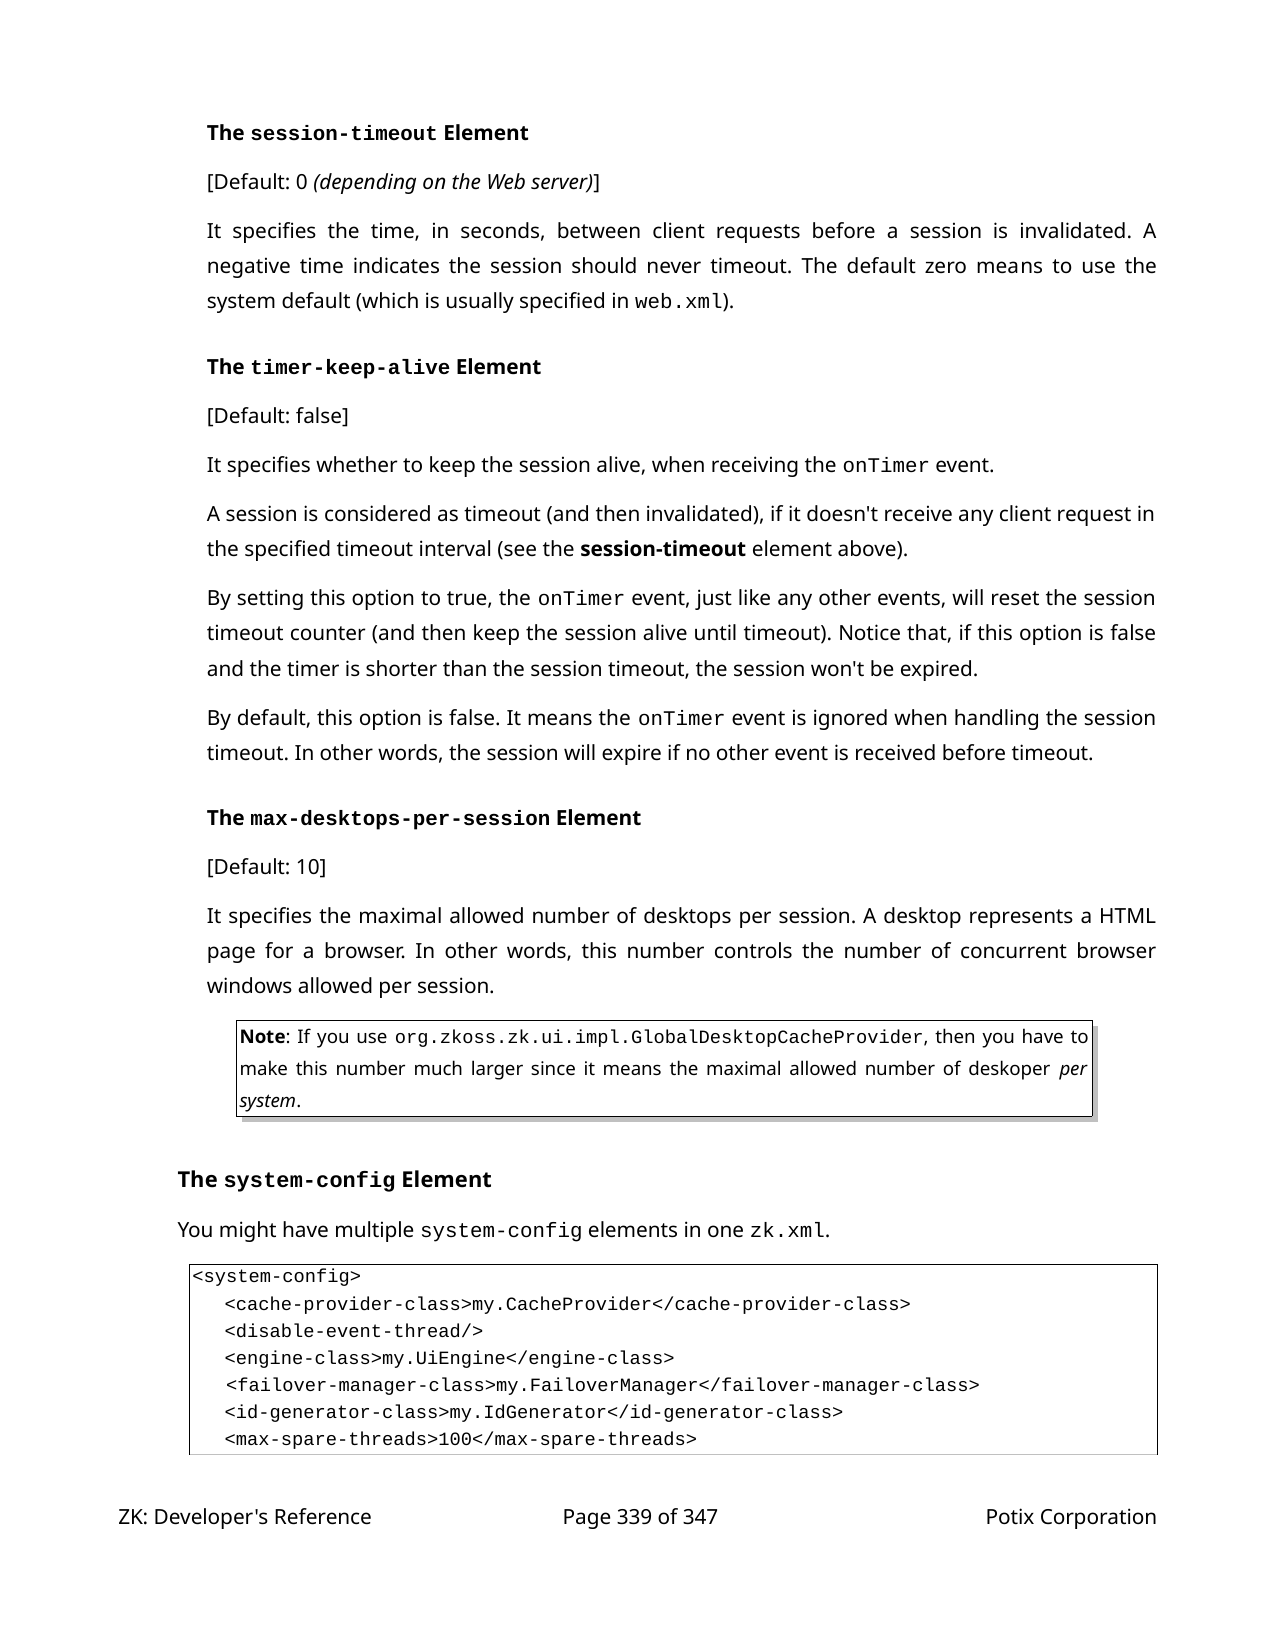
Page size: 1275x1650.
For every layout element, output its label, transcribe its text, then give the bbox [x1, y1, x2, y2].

text It specifies the maximal allowed number of desktops per session. A desktop represents a HTML page for a browser. In other words, this number controls the number of concurrent browser windows allowed per session. [207, 901, 1157, 1000]
text It specifies whether to keep the session alive, when receiving the onTimer event. [207, 450, 1157, 478]
text <id-generator-class>my.IdGenerator</id-generator-class> [190, 1400, 1157, 1424]
text <engine-class>my.UiEngine</engine-class> [190, 1346, 1157, 1370]
text By setting this option to true, the onTimer event, just like any other events, will reset the session timeout counter (and then keep the session alive until timeout). Notice that, if this option is false and the timer is shorter than the session timeout, the session won't be expired. [207, 583, 1157, 682]
text <cache-provider-class>my.CacheProvider</cache-provider-class> [190, 1291, 1157, 1316]
text By default, this option is false. It means the onTimer event is ignored when handling the session timeout. In other words, the session will expire if no other event is received before timeout. [207, 703, 1157, 766]
text It specifies the time, in seconds, between client requests before a session is invalidated. A negative time indicates the session should never timeout. The default zero means to use the system default (which is usually specified in web.xml). [207, 216, 1157, 315]
subtitle The timer-keep-alive Element [207, 352, 1157, 380]
text Note: If you use org.zkoss.zk.ui.impl.GlobalDesktopCacheProvider, then you have to make this number much larger since it means the maximal allowed number of deskoper per system. [237, 1021, 1092, 1116]
text <max-spare-threads>100</max-spare-threads> [190, 1427, 1157, 1454]
text You might have multiple system-config elements in one zk.xml. [177, 1215, 1157, 1243]
subtitle The session-timeout Element [207, 118, 1157, 147]
text [Default: false] [207, 401, 1157, 429]
subtitle The system-config Element [177, 1164, 1157, 1194]
text <system-config> [190, 1265, 1157, 1288]
text [Default: 10] [207, 852, 1157, 880]
text <disable-event-thread/> [190, 1318, 1157, 1343]
subtitle The max-desktops-per-session Element [207, 803, 1157, 832]
text [Default: 0 (depending on the Web server)] [207, 167, 1157, 196]
text <failover-manager-class>my.FailoverManager</failover-manager-class> [190, 1373, 1157, 1397]
text A session is considered as timeout (and then invalidated), if it doesn't receive any client request in the specified timeout interval (see the session-timeout element above). [207, 499, 1157, 562]
